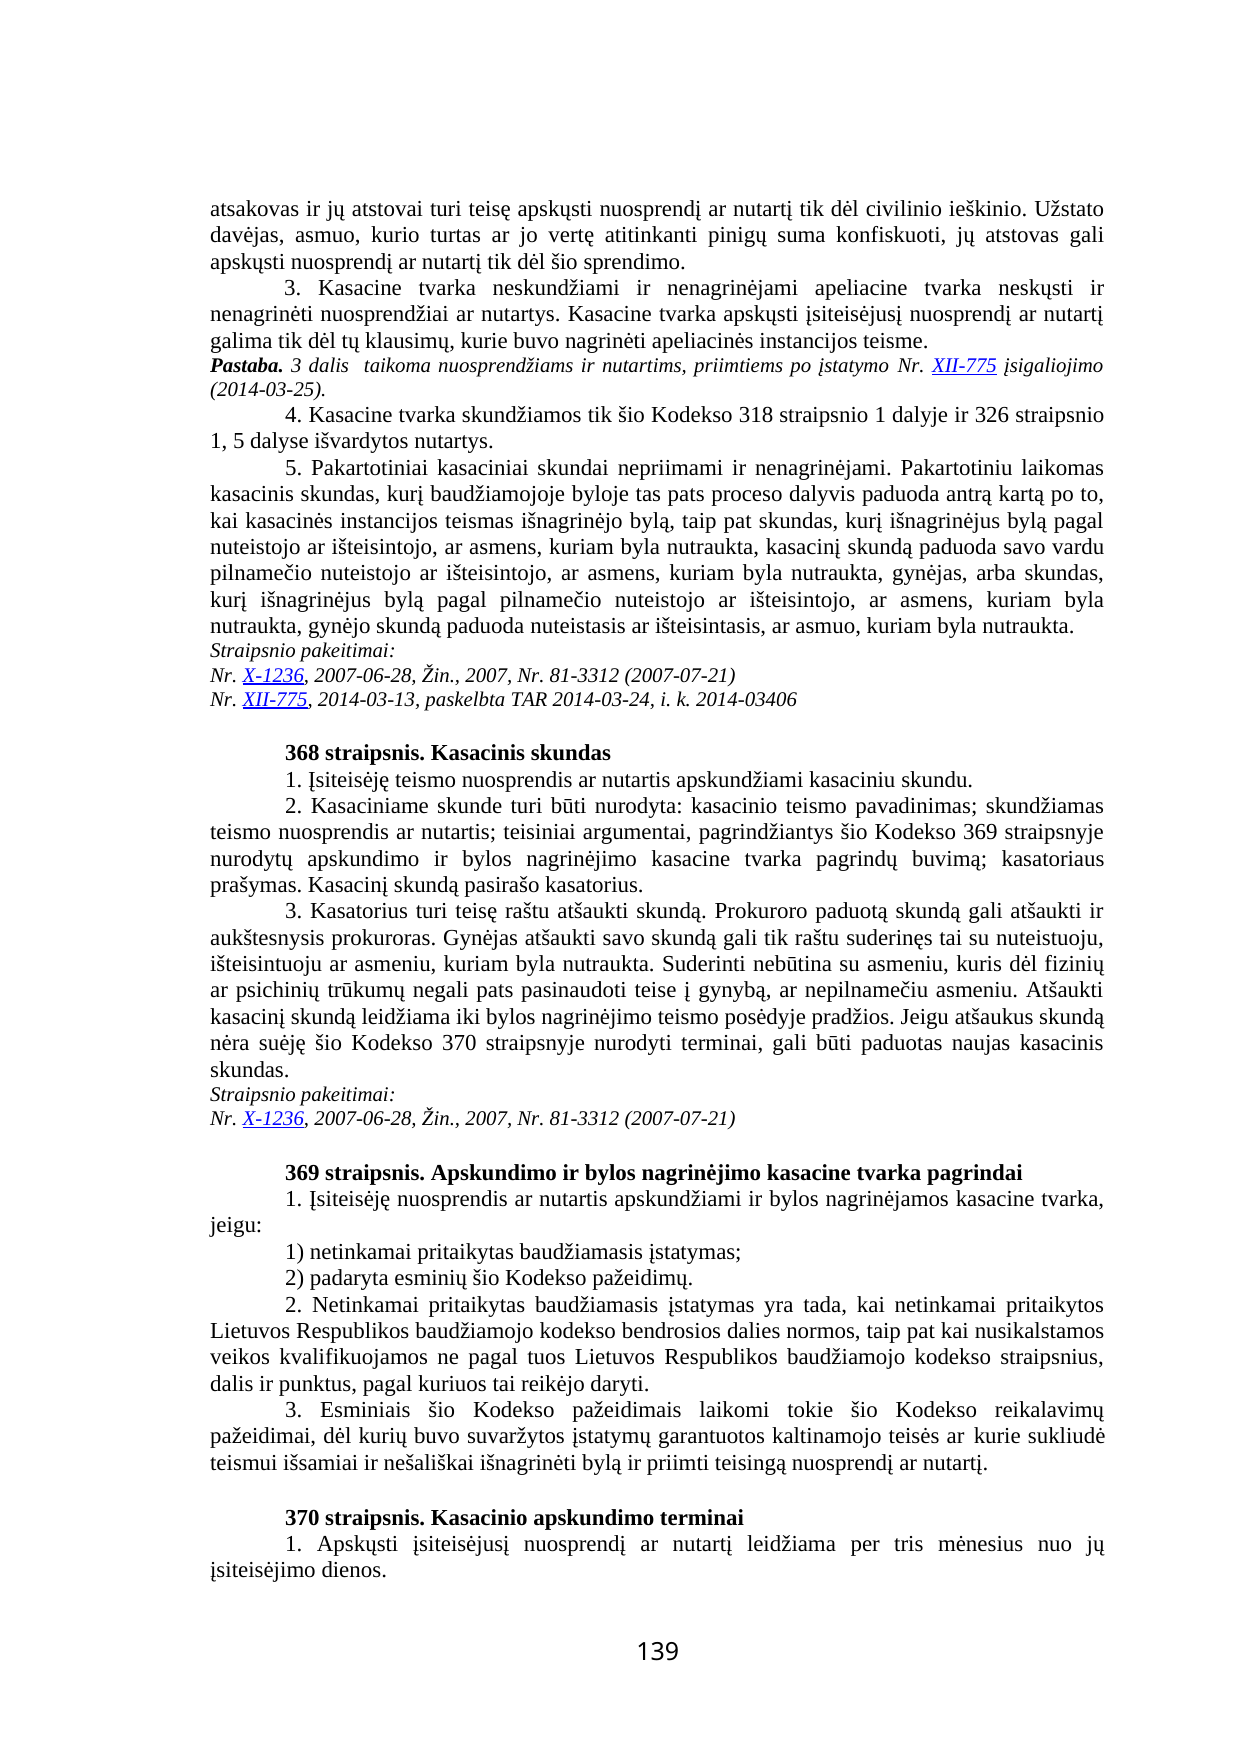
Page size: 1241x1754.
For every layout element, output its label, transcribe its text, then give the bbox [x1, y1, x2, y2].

text 3. Kasatorius turi teisę raštu atšaukti skundą. Prokuroro paduotą skundą gali atšaukti ir aukštesnysis prokuroras. Gynėjas atšaukti savo skundą gali tik raštu suderinęs tai su nuteistuoju, išteisintuoju ar asmeniu, kuriam byla nutraukta. Suderinti nebūtina su asmeniu, kuris dėl fizinių ar psichinių trūkumų negali pats pasinaudoti teise į gynybą, ar nepilnamečiu asmeniu. Atšaukti kasacinį skundą leidžiama iki bylos nagrinėjimo teismo posėdyje pradžios. Jeigu atšaukus skundą nėra suėję šio Kodekso 370 straipsnyje nurodyti terminai, gali būti paduotas naujas kasacinis skundas. [210, 897, 1106, 1082]
text Nr. XII-775, 2014-03-13, paskelbta TAR 2014-03-24, i. k. 2014-03406 [210, 687, 1106, 711]
text 3. Kasacine tvarka neskundžiami ir nenagrinėjami apeliacine tvarka neskųsti ir nenagrinėti nuosprendžiai ar nutartys. Kasacine tvarka apskųsti įsiteisėjusį nuosprendį ar nutartį galima tik dėl tų klausimų, kurie buvo nagrinėti apeliacinės instancijos teisme. [210, 274, 1106, 353]
text 3. Esminiais šio Kodekso pažeidimais laikomi tokie šio Kodekso reikalavimų pažeidimai, dėl kurių buvo suvaržytos įstatymų garantuotos kaltinamojo teisės ar kurie sukliudė teismui išsamiai ir nešališkai išnagrinėti bylą ir priimti teisingą nuosprendį ar nutartį. [210, 1396, 1106, 1475]
text 1. Apskųsti įsiteisėjusį nuosprendį ar nutartį leidžiama per tris mėnesius nuo jų įsiteisėjimo dienos. [210, 1530, 1106, 1583]
text 370 straipsnis. Kasacinio apskundimo terminai [210, 1504, 1106, 1530]
text 369 straipsnis. Apskundimo ir bylos nagrinėjimo kasacine tvarka pagrindai [210, 1159, 1106, 1185]
text atsakovas ir jų atstovai turi teisę apskųsti nuosprendį ar nutartį tik dėl civilinio ieškinio. Užstato davėjas, asmuo, kurio turtas ar jo vertę atitinkanti pinigų suma konfiskuoti, jų atstovas gali apskųsti nuosprendį ar nutartį tik dėl šio sprendimo. [210, 195, 1106, 274]
text Pastaba. 3 dalis taikoma nuosprendžiams ir nutartims, priimtiems po įstatymo Nr. XII-775 įsigaliojimo (2014-03-25). [210, 353, 1106, 401]
text 2) padaryta esminių šio Kodekso pažeidimų. [210, 1264, 1106, 1291]
text Nr. X-1236, 2007-06-28, Žin., 2007, Nr. 81-3312 (2007-07-21) [210, 662, 1106, 687]
text 1. Įsiteisėję teismo nuosprendis ar nutartis apskundžiami kasaciniu skundu. [210, 766, 1106, 792]
text 2. Netinkamai pritaikytas baudžiamasis įstatymas yra tada, kai netinkamai pritaikytos Lietuvos Respublikos baudžiamojo kodekso bendrosios dalies normos, taip pat kai nusikalstamos veikos kvalifikuojamos ne pagal tuos Lietuvos Respublikos baudžiamojo kodekso straipsnius, dalis ir punktus, pagal kuriuos tai reikėjo daryti. [210, 1291, 1106, 1396]
text Straipsnio pakeitimai: [210, 638, 1106, 662]
text Nr. X-1236, 2007-06-28, Žin., 2007, Nr. 81-3312 (2007-07-21) [210, 1106, 1106, 1130]
text 368 straipsnis. Kasacinis skundas [210, 739, 1106, 766]
text 1) netinkamai pritaikytas baudžiamasis įstatymas; [210, 1238, 1106, 1264]
text 5. Pakartotiniai kasaciniai skundai nepriimami ir nenagrinėjami. Pakartotiniu laikomas kasacinis skundas, kurį baudžiamojoje byloje tas pats proceso dalyvis paduoda antrą kartą po to, kai kasacinės instancijos teismas išnagrinėjo bylą, taip pat skundas, kurį išnagrinėjus bylą pagal nuteistojo ar išteisintojo, ar asmens, kuriam byla nutraukta, kasacinį skundą paduoda savo vardu pilnamečio nuteistojo ar išteisintojo, ar asmens, kuriam byla nutraukta, gynėjas, arba skundas, kurį išnagrinėjus bylą pagal pilnamečio nuteistojo ar išteisintojo, ar asmens, kuriam byla nutraukta, gynėjo skundą paduoda nuteistasis ar išteisintasis, ar asmuo, kuriam byla nutraukta. [210, 454, 1106, 638]
text 2. Kasaciniame skunde turi būti nurodyta: kasacinio teismo pavadinimas; skundžiamas teismo nuosprendis ar nutartis; teisiniai argumentai, pagrindžiantys šio Kodekso 369 straipsnyje nurodytų apskundimo ir bylos nagrinėjimo kasacine tvarka pagrindų buvimą; kasatoriaus prašymas. Kasacinį skundą pasirašo kasatorius. [210, 792, 1106, 897]
text Straipsnio pakeitimai: [210, 1082, 1106, 1106]
text 4. Kasacine tvarka skundžiamos tik šio Kodekso 318 straipsnio 1 dalyje ir 326 straipsnio 1, 5 dalyse išvardytos nutartys. [210, 401, 1106, 454]
text 1. Įsiteisėję nuosprendis ar nutartis apskundžiami ir bylos nagrinėjamos kasacine tvarka, jeigu: [210, 1185, 1106, 1238]
